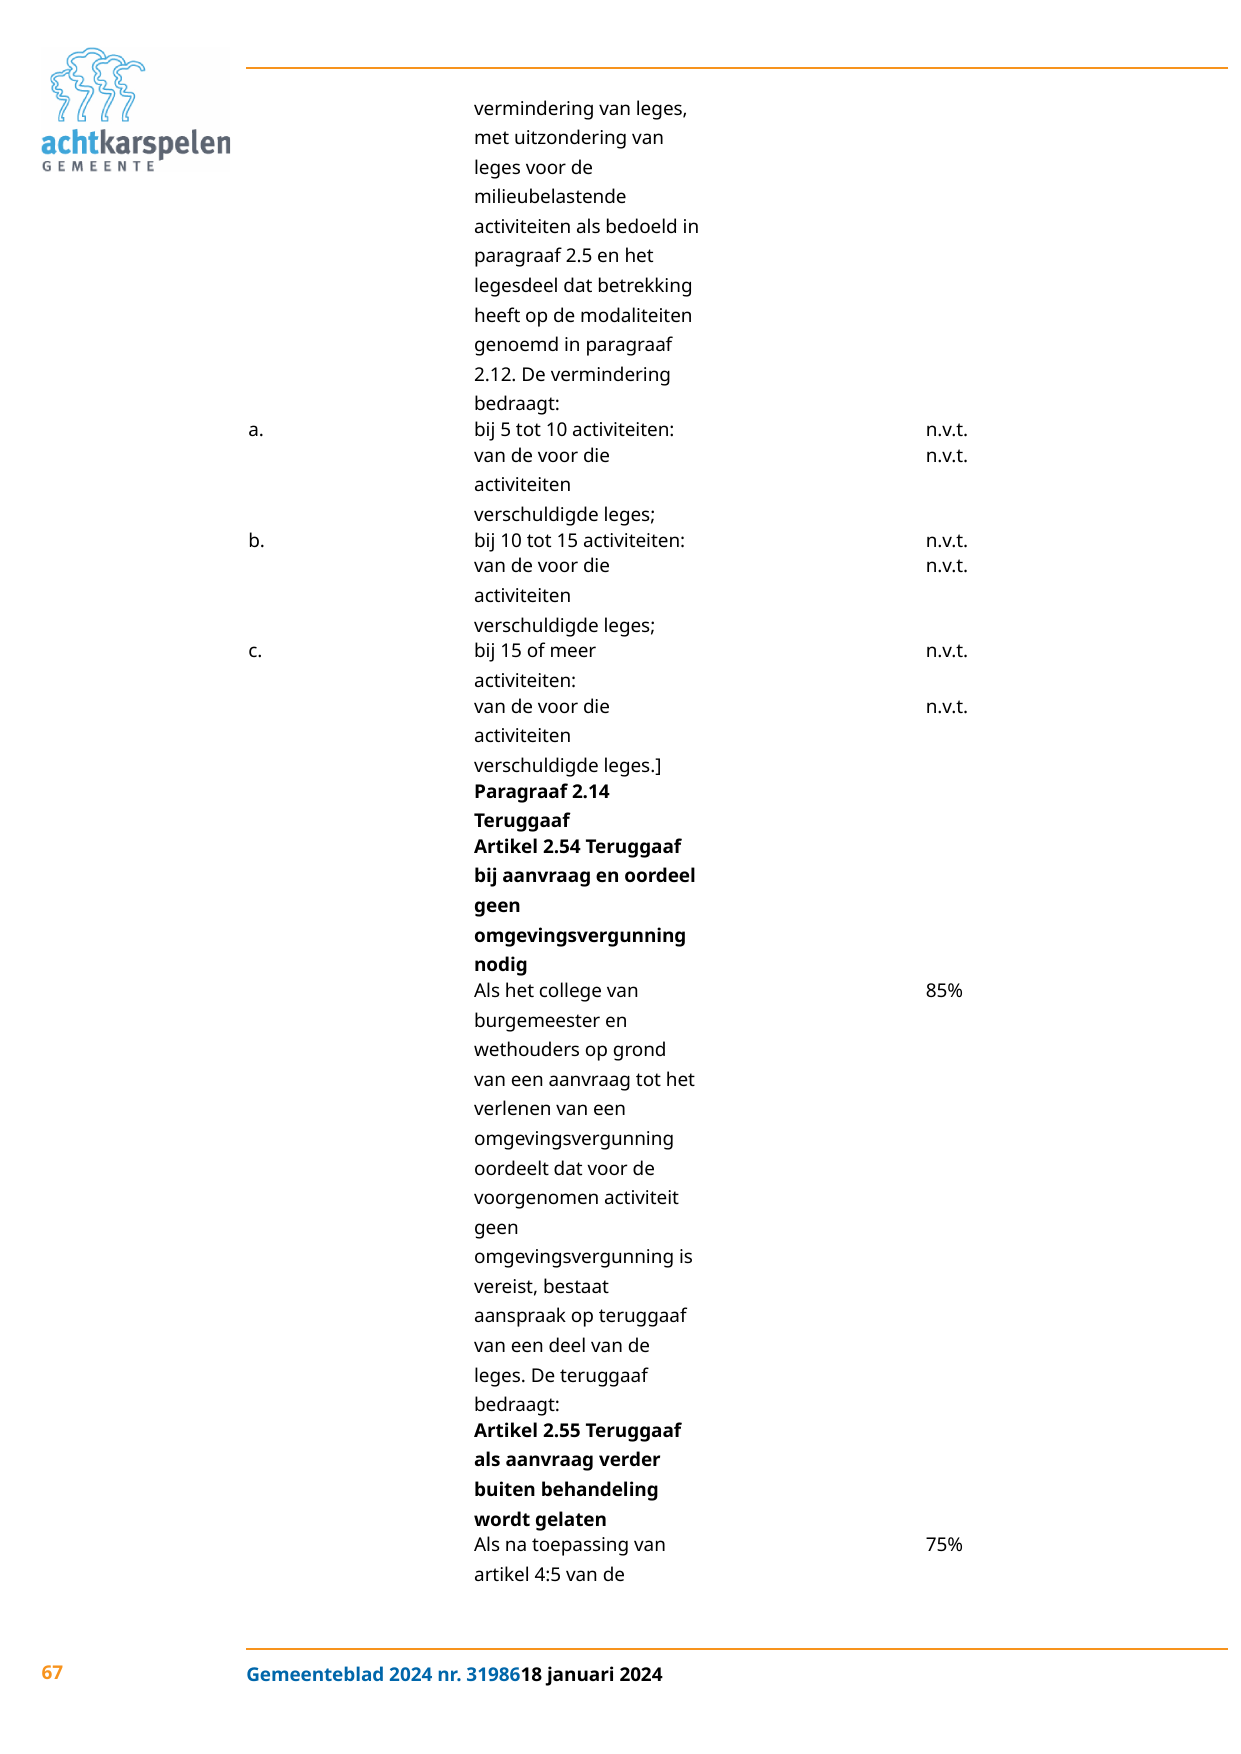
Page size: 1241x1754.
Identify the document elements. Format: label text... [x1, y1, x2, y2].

picture [41, 47, 231, 172]
table_cell [700, 527, 926, 553]
table_cell [248, 442, 474, 527]
table_cell [248, 553, 474, 638]
table_cell [926, 1417, 1152, 1532]
table_cell bij 10 tot 15 activiteiten: [474, 527, 700, 553]
table_cell n.v.t. [926, 527, 1152, 553]
table_cell [700, 638, 926, 693]
table_cell n.v.t. [926, 553, 1152, 638]
table_cell [926, 778, 1152, 833]
table_cell [926, 833, 1152, 977]
table_cell [700, 553, 926, 638]
table_cell 85% [926, 977, 1152, 1417]
table_cell c. [248, 638, 474, 693]
table_cell n.v.t. [926, 693, 1152, 778]
table_cell [700, 95, 926, 416]
table_cell Als na toepassing van artikel 4:5 van de [474, 1532, 700, 1587]
table_cell b. [248, 527, 474, 553]
table_cell n.v.t. [926, 442, 1152, 527]
table_cell Artikel 2.55 Teruggaaf als aanvraag verder buiten behandeling wordt gelaten [474, 1417, 700, 1532]
table_cell [700, 442, 926, 527]
table_cell [700, 778, 926, 833]
table_cell [248, 95, 474, 416]
table_cell [700, 977, 926, 1417]
table_cell [248, 833, 474, 977]
table_cell [248, 778, 474, 833]
table_cell [248, 977, 474, 1417]
table_cell van de voor die activiteiten verschuldigde leges.] [474, 693, 700, 778]
table_cell [248, 1532, 474, 1587]
table_cell Als het college van burgemeester en wethouders op grond van een aanvraag tot het verlenen van een omgevingsvergunning oordeelt dat voor de voorgenomen activiteit geen omgevingsvergunning is vereist, bestaat aanspraak op teruggaaf van een deel van de leges. De teruggaaf bedraagt: [474, 977, 700, 1417]
table_cell bij 5 tot 10 activiteiten: [474, 416, 700, 442]
table_cell vermindering van leges, met uitzondering van leges voor de milieubelastende activiteiten als bedoeld in paragraaf 2.5 en het legesdeel dat betrekking heeft op de modaliteiten genoemd in paragraaf 2.12. De vermindering bedraagt: [474, 95, 700, 416]
table_cell n.v.t. [926, 638, 1152, 693]
table_cell [700, 416, 926, 442]
table_cell [926, 95, 1152, 416]
table_cell bij 15 of meer activiteiten: [474, 638, 700, 693]
table_cell 75% [926, 1532, 1152, 1587]
table_cell [700, 693, 926, 778]
table_cell [700, 1417, 926, 1532]
table_cell [700, 833, 926, 977]
table_cell n.v.t. [926, 416, 1152, 442]
table_cell [248, 1417, 474, 1532]
table_cell [248, 693, 474, 778]
table_cell Artikel 2.54 Teruggaaf bij aanvraag en oordeel geen omgevingsvergunning nodig [474, 833, 700, 977]
table_cell Paragraaf 2.14 Teruggaaf [474, 778, 700, 833]
table_cell [700, 1532, 926, 1587]
table_cell van de voor die activiteiten verschuldigde leges; [474, 553, 700, 638]
table_cell van de voor die activiteiten verschuldigde leges; [474, 442, 700, 527]
table_cell a. [248, 416, 474, 442]
